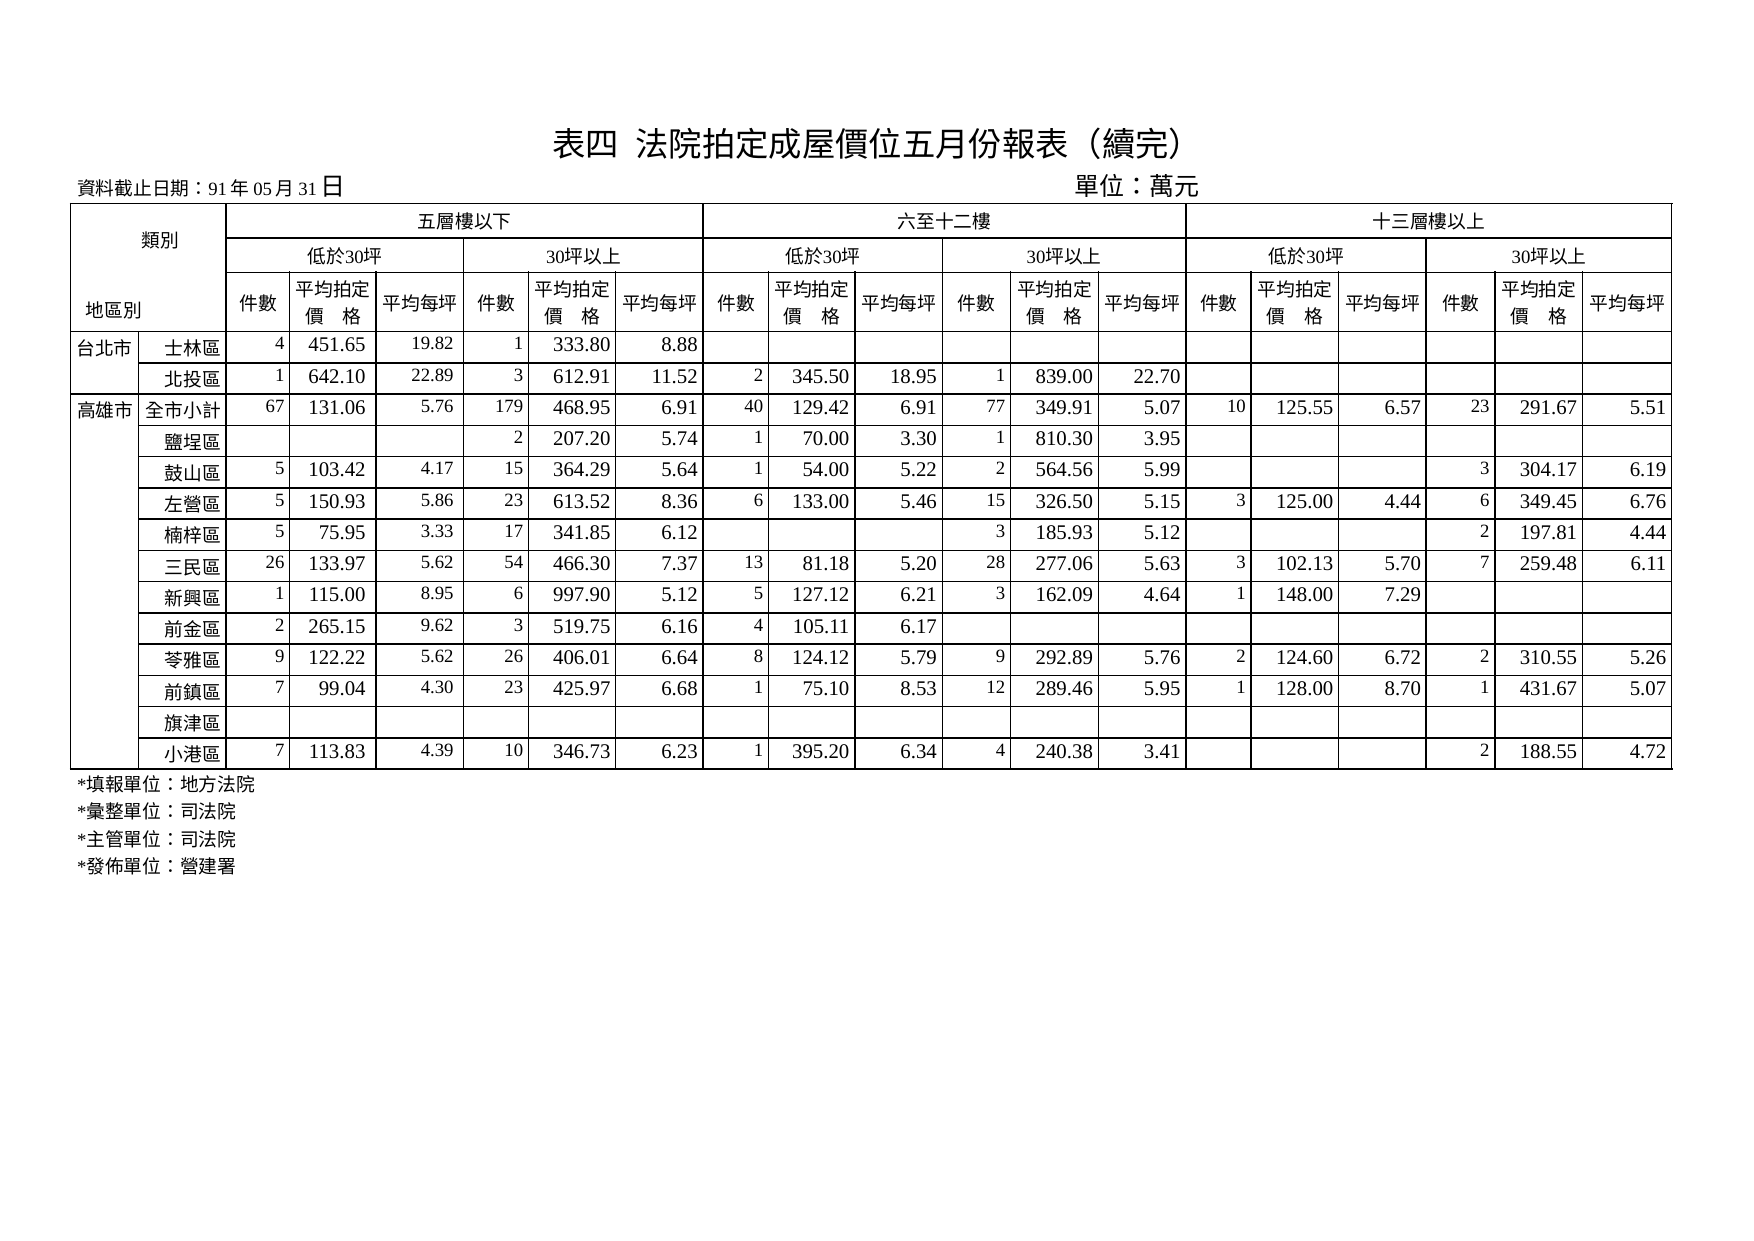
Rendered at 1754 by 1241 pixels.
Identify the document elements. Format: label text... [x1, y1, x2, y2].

table_cell 7.37 [616, 551, 702, 581]
table_cell [1252, 520, 1338, 549]
table_cell [71, 518, 138, 549]
table_cell 士林區 [139, 332, 225, 362]
table_cell 件數 [704, 273, 768, 331]
table_cell 30坪以上 [943, 239, 1185, 271]
table_cell 125.55 [1252, 395, 1338, 424]
table_cell [71, 675, 138, 706]
table_cell 前鎮區 [139, 676, 225, 706]
table_cell [1187, 707, 1250, 737]
table_cell 3 [464, 364, 528, 393]
table_cell 259.48 [1496, 551, 1582, 581]
table_cell 5.46 [856, 489, 942, 518]
table_header 六至十二樓 [704, 204, 1185, 237]
table_cell [1339, 520, 1425, 549]
table_cell [1099, 707, 1185, 737]
table_cell 2 [464, 426, 528, 456]
table_cell 810.30 [1011, 426, 1098, 456]
table_cell 5.15 [1099, 489, 1185, 518]
table_cell [1583, 707, 1671, 737]
table_cell 5.12 [616, 582, 702, 612]
table_cell 19.82 [377, 332, 463, 362]
table_cell 839.00 [1011, 364, 1098, 393]
table_cell 5.63 [1099, 551, 1185, 581]
table_cell 4.44 [1583, 520, 1671, 549]
table_cell 5 [227, 520, 289, 549]
table_cell [1427, 426, 1494, 456]
table_cell 124.60 [1252, 645, 1338, 674]
table_cell 5.51 [1583, 395, 1671, 424]
table_cell 3 [943, 582, 1010, 612]
table_cell 5.64 [616, 457, 702, 487]
table_cell 10 [464, 739, 528, 768]
table_cell 148.00 [1252, 582, 1338, 612]
table_cell [1583, 426, 1671, 456]
table_cell 苓雅區 [139, 645, 225, 674]
table_cell 4.64 [1099, 582, 1185, 612]
table_cell 345.50 [769, 364, 854, 393]
table_cell 4.39 [377, 739, 463, 768]
table_cell 鹽埕區 [139, 426, 225, 456]
table_cell [1427, 332, 1494, 362]
table_cell 5.70 [1339, 551, 1425, 581]
table_cell [71, 737, 138, 768]
table_cell 3.41 [1099, 739, 1185, 768]
table_cell [1011, 332, 1098, 362]
table_cell 102.13 [1252, 551, 1338, 581]
table_cell 2 [227, 614, 289, 643]
table_cell 3 [1187, 489, 1250, 518]
table_cell 133.97 [290, 551, 375, 581]
table_cell [1339, 426, 1425, 456]
table_cell 122.22 [290, 645, 375, 674]
table_cell [943, 332, 1010, 362]
table_cell 23 [464, 489, 528, 518]
table_cell [704, 520, 768, 549]
table_cell 6.91 [856, 395, 942, 424]
table_cell 2 [943, 457, 1010, 487]
table_cell [1252, 426, 1338, 456]
table_cell 6.19 [1583, 457, 1671, 487]
table_cell 468.95 [529, 395, 615, 424]
table_cell 6.16 [616, 614, 702, 643]
table_cell [227, 426, 289, 456]
table_cell 28 [943, 551, 1010, 581]
table_cell 5.99 [1099, 457, 1185, 487]
table_cell 346.73 [529, 739, 615, 768]
table_cell 件數 [1427, 273, 1494, 331]
table_cell 5 [704, 582, 768, 612]
table_cell 件數 [943, 273, 1010, 331]
table_cell [377, 426, 463, 456]
table_cell 54 [464, 551, 528, 581]
table_cell 6.11 [1583, 551, 1671, 581]
text 資料截止日期：91年05月31日 單位：萬元 [77, 166, 1677, 203]
table_cell 6.91 [616, 395, 702, 424]
table_cell 平均拍定價 格 [290, 273, 375, 331]
table_cell 304.17 [1496, 457, 1582, 487]
table_cell [769, 332, 854, 362]
table_cell [1339, 457, 1425, 487]
table_cell 406.01 [529, 645, 615, 674]
table_cell 179 [464, 395, 528, 424]
table_cell 6.23 [616, 739, 702, 768]
table_cell [1496, 707, 1582, 737]
table_cell 185.93 [1011, 520, 1098, 549]
table_cell 70.00 [769, 426, 854, 456]
table_cell 5.26 [1583, 645, 1671, 674]
table_cell 5 [227, 457, 289, 487]
table_cell 291.67 [1496, 395, 1582, 424]
table_cell 3 [943, 520, 1010, 549]
table_cell [1427, 582, 1494, 612]
table_cell 17 [464, 520, 528, 549]
table_cell 1 [464, 332, 528, 362]
table_cell 1 [227, 582, 289, 612]
table_cell [1187, 332, 1250, 362]
table_cell [1427, 364, 1494, 393]
table_cell 23 [1427, 395, 1494, 424]
table_cell 平均拍定價 格 [1252, 273, 1338, 331]
table_cell 129.42 [769, 395, 854, 424]
table_cell 台北市 [71, 332, 138, 362]
table_cell 30坪以上 [464, 239, 702, 271]
table_cell 197.81 [1496, 520, 1582, 549]
table_cell [1187, 426, 1250, 456]
table_cell [1011, 707, 1098, 737]
table_cell 平均每坪 [377, 273, 463, 331]
table_cell [704, 332, 768, 362]
table_cell 349.91 [1011, 395, 1098, 424]
table_cell 低於30坪 [704, 239, 942, 271]
table_cell 105.11 [769, 614, 854, 643]
table_cell 77 [943, 395, 1010, 424]
table_cell [1583, 614, 1671, 643]
table_cell 左營區 [139, 489, 225, 518]
table_cell 3 [464, 614, 528, 643]
table_cell 平均拍定價 格 [769, 273, 854, 331]
table_cell 451.65 [290, 332, 375, 362]
table_cell [1187, 614, 1250, 643]
table_cell 1 [943, 426, 1010, 456]
table_cell 鼓山區 [139, 457, 225, 487]
table_cell 115.00 [290, 582, 375, 612]
table_cell 207.20 [529, 426, 615, 456]
table_cell 5.12 [1099, 520, 1185, 549]
table_cell 楠梓區 [139, 520, 225, 549]
table_cell 11.52 [616, 364, 702, 393]
table_cell [856, 707, 942, 737]
table_cell 103.42 [290, 457, 375, 487]
table_cell 6 [464, 582, 528, 612]
table_cell 件數 [227, 273, 289, 331]
table_cell 10 [1187, 395, 1250, 424]
table_cell [1496, 614, 1582, 643]
table_cell 1 [943, 364, 1010, 393]
table_cell 3.30 [856, 426, 942, 456]
table_cell 1 [704, 676, 768, 706]
table_cell 333.80 [529, 332, 615, 362]
table_cell [1252, 457, 1338, 487]
table_cell 4.72 [1583, 739, 1671, 768]
table_cell 5.86 [377, 489, 463, 518]
table_cell [71, 581, 138, 612]
table_cell [943, 614, 1010, 643]
table_cell 6.34 [856, 739, 942, 768]
table_cell [1496, 332, 1582, 362]
table_cell 240.38 [1011, 739, 1098, 768]
table_cell 新興區 [139, 582, 225, 612]
table_cell 件數 [464, 273, 528, 331]
table_cell 全市小計 [139, 395, 225, 424]
table_cell 5.95 [1099, 676, 1185, 706]
table_cell 1 [704, 457, 768, 487]
table_cell 124.12 [769, 645, 854, 674]
table_cell [1583, 582, 1671, 612]
table_cell 2 [704, 364, 768, 393]
table_cell [1252, 739, 1338, 768]
table_cell 低於30坪 [227, 239, 463, 271]
table_cell 6.76 [1583, 489, 1671, 518]
table_cell [1011, 614, 1098, 643]
table_cell 26 [227, 551, 289, 581]
table_cell [1252, 707, 1338, 737]
table_cell 15 [464, 457, 528, 487]
table_cell 三民區 [139, 551, 225, 581]
table_cell 8.95 [377, 582, 463, 612]
table_cell [856, 520, 942, 549]
table_cell 高雄市 [71, 395, 138, 424]
table_cell 4 [943, 739, 1010, 768]
table_cell 平均每坪 [1099, 273, 1185, 331]
table_cell 2 [1427, 739, 1494, 768]
table_cell [71, 550, 138, 581]
table_header 類別 地區別 [71, 204, 225, 331]
table_cell 5.62 [377, 645, 463, 674]
table_cell 3.95 [1099, 426, 1185, 456]
table_cell 6.68 [616, 676, 702, 706]
table_cell 128.00 [1252, 676, 1338, 706]
table_cell [1187, 739, 1250, 768]
table_cell 131.06 [290, 395, 375, 424]
table_cell [71, 612, 138, 643]
table_cell 113.83 [290, 739, 375, 768]
table_cell 7 [1427, 551, 1494, 581]
table_cell 642.10 [290, 364, 375, 393]
table_cell 265.15 [290, 614, 375, 643]
table_cell [71, 487, 138, 518]
table_cell [464, 707, 528, 737]
table_cell 5.62 [377, 551, 463, 581]
table_cell 平均每坪 [1339, 273, 1425, 331]
table_cell [1252, 364, 1338, 393]
table_cell 26 [464, 645, 528, 674]
table_cell 6.12 [616, 520, 702, 549]
table_cell [71, 456, 138, 487]
table_cell [1339, 332, 1425, 362]
table_cell 4.17 [377, 457, 463, 487]
table_cell 4.44 [1339, 489, 1425, 518]
table_cell 1 [1187, 676, 1250, 706]
table_cell [290, 707, 375, 737]
table_cell 7 [227, 676, 289, 706]
table_cell 22.70 [1099, 364, 1185, 393]
table_cell 364.29 [529, 457, 615, 487]
table_cell 133.00 [769, 489, 854, 518]
table_cell 5.20 [856, 551, 942, 581]
table_cell 9.62 [377, 614, 463, 643]
table_cell 1 [704, 739, 768, 768]
table_cell [1496, 582, 1582, 612]
table_cell [71, 706, 138, 737]
table_cell 997.90 [529, 582, 615, 612]
table_cell 件數 [1187, 273, 1250, 331]
table_cell [769, 520, 854, 549]
table_cell 22.89 [377, 364, 463, 393]
table_cell 5 [227, 489, 289, 518]
table_cell 150.93 [290, 489, 375, 518]
table_cell 466.30 [529, 551, 615, 581]
table_cell 1 [1427, 676, 1494, 706]
table_cell 292.89 [1011, 645, 1098, 674]
text *彙整單位：司法院 [77, 797, 1677, 824]
table_cell [1339, 707, 1425, 737]
table_cell 9 [943, 645, 1010, 674]
table_cell 349.45 [1496, 489, 1582, 518]
table_cell 1 [704, 426, 768, 456]
table_cell 67 [227, 395, 289, 424]
table_cell [71, 643, 138, 674]
table_cell 75.10 [769, 676, 854, 706]
table_cell 2 [1427, 520, 1494, 549]
table_cell [1252, 332, 1338, 362]
table_cell 平均拍定價 格 [1496, 273, 1582, 331]
table_cell 188.55 [1496, 739, 1582, 768]
table_cell [71, 362, 138, 393]
table_cell 18.95 [856, 364, 942, 393]
table_cell 40 [704, 395, 768, 424]
table_cell 平均拍定價 格 [529, 273, 615, 331]
table_cell [856, 332, 942, 362]
table_cell [290, 426, 375, 456]
table_cell 12 [943, 676, 1010, 706]
table_cell 4.30 [377, 676, 463, 706]
table_cell 564.56 [1011, 457, 1098, 487]
table_cell 3.33 [377, 520, 463, 549]
table_cell [71, 425, 138, 456]
table_cell 低於30坪 [1187, 239, 1425, 271]
table_cell 6.57 [1339, 395, 1425, 424]
table_cell 310.55 [1496, 645, 1582, 674]
table_cell 341.85 [529, 520, 615, 549]
table_cell [704, 707, 768, 737]
table_cell [616, 707, 702, 737]
table_cell [1339, 739, 1425, 768]
table_cell 8.70 [1339, 676, 1425, 706]
table_cell 431.67 [1496, 676, 1582, 706]
table_cell 7.29 [1339, 582, 1425, 612]
table_cell 99.04 [290, 676, 375, 706]
table_cell 前金區 [139, 614, 225, 643]
table_cell [1099, 614, 1185, 643]
table_cell 613.52 [529, 489, 615, 518]
table_cell 6.17 [856, 614, 942, 643]
table_cell [1496, 426, 1582, 456]
table_cell 6.72 [1339, 645, 1425, 674]
table_cell 162.09 [1011, 582, 1098, 612]
table_cell 75.95 [290, 520, 375, 549]
table_cell 1 [1187, 582, 1250, 612]
table_cell 平均拍定價 格 [1011, 273, 1098, 331]
table_cell 289.46 [1011, 676, 1098, 706]
text *主管單位：司法院 [77, 824, 1677, 851]
table_cell 7 [227, 739, 289, 768]
table_cell 6 [704, 489, 768, 518]
table_cell 5.76 [377, 395, 463, 424]
table_cell 小港區 [139, 739, 225, 768]
table_cell [227, 707, 289, 737]
table_cell [769, 707, 854, 737]
table_cell [1583, 332, 1671, 362]
table_cell [1187, 364, 1250, 393]
table_cell 2 [1427, 645, 1494, 674]
table_cell 6.64 [616, 645, 702, 674]
table_cell 5.07 [1099, 395, 1185, 424]
table_cell 8.53 [856, 676, 942, 706]
table_cell 1 [227, 364, 289, 393]
table_cell 平均每坪 [616, 273, 702, 331]
table_cell 8.88 [616, 332, 702, 362]
table_cell 8 [704, 645, 768, 674]
table_cell 3 [1427, 457, 1494, 487]
table_cell 612.91 [529, 364, 615, 393]
table_header 五層樓以下 [227, 204, 702, 237]
table_cell 23 [464, 676, 528, 706]
table_cell 8.36 [616, 489, 702, 518]
table_cell 6 [1427, 489, 1494, 518]
table_cell 5.76 [1099, 645, 1185, 674]
table_cell 30坪以上 [1427, 239, 1671, 271]
table_cell 6.21 [856, 582, 942, 612]
table_cell [1187, 520, 1250, 549]
table_cell [1583, 364, 1671, 393]
table_cell 北投區 [139, 364, 225, 393]
table_cell [1339, 364, 1425, 393]
table_cell 13 [704, 551, 768, 581]
table_cell [529, 707, 615, 737]
table_cell 125.00 [1252, 489, 1338, 518]
table_cell 54.00 [769, 457, 854, 487]
table_cell 519.75 [529, 614, 615, 643]
table_cell 277.06 [1011, 551, 1098, 581]
table_cell [1187, 457, 1250, 487]
table_cell 127.12 [769, 582, 854, 612]
table_cell [943, 707, 1010, 737]
table_cell 5.79 [856, 645, 942, 674]
table_cell [1339, 614, 1425, 643]
table_cell 326.50 [1011, 489, 1098, 518]
table_cell 15 [943, 489, 1010, 518]
table_cell [1496, 364, 1582, 393]
table_cell 平均每坪 [856, 273, 942, 331]
table_cell [1427, 614, 1494, 643]
table_cell [1252, 614, 1338, 643]
table_cell 5.74 [616, 426, 702, 456]
table_cell [377, 707, 463, 737]
table_cell 4 [704, 614, 768, 643]
table_cell 81.18 [769, 551, 854, 581]
table_cell 平均每坪 [1583, 273, 1671, 331]
table_cell [1427, 707, 1494, 737]
table_header 十三層樓以上 [1187, 204, 1671, 237]
table_cell 5.22 [856, 457, 942, 487]
table_cell 旗津區 [139, 707, 225, 737]
table_cell 2 [1187, 645, 1250, 674]
table_cell 3 [1187, 551, 1250, 581]
table_cell 395.20 [769, 739, 854, 768]
table_cell 5.07 [1583, 676, 1671, 706]
text *發佈單位：營建署 [77, 851, 1677, 878]
table_cell 425.97 [529, 676, 615, 706]
table_cell 4 [227, 332, 289, 362]
text *填報單位：地方法院 [77, 770, 1677, 797]
table_cell [1099, 332, 1185, 362]
text 表四 法院拍定成屋價位五月份報表（續完） [77, 118, 1677, 166]
table_cell 9 [227, 645, 289, 674]
